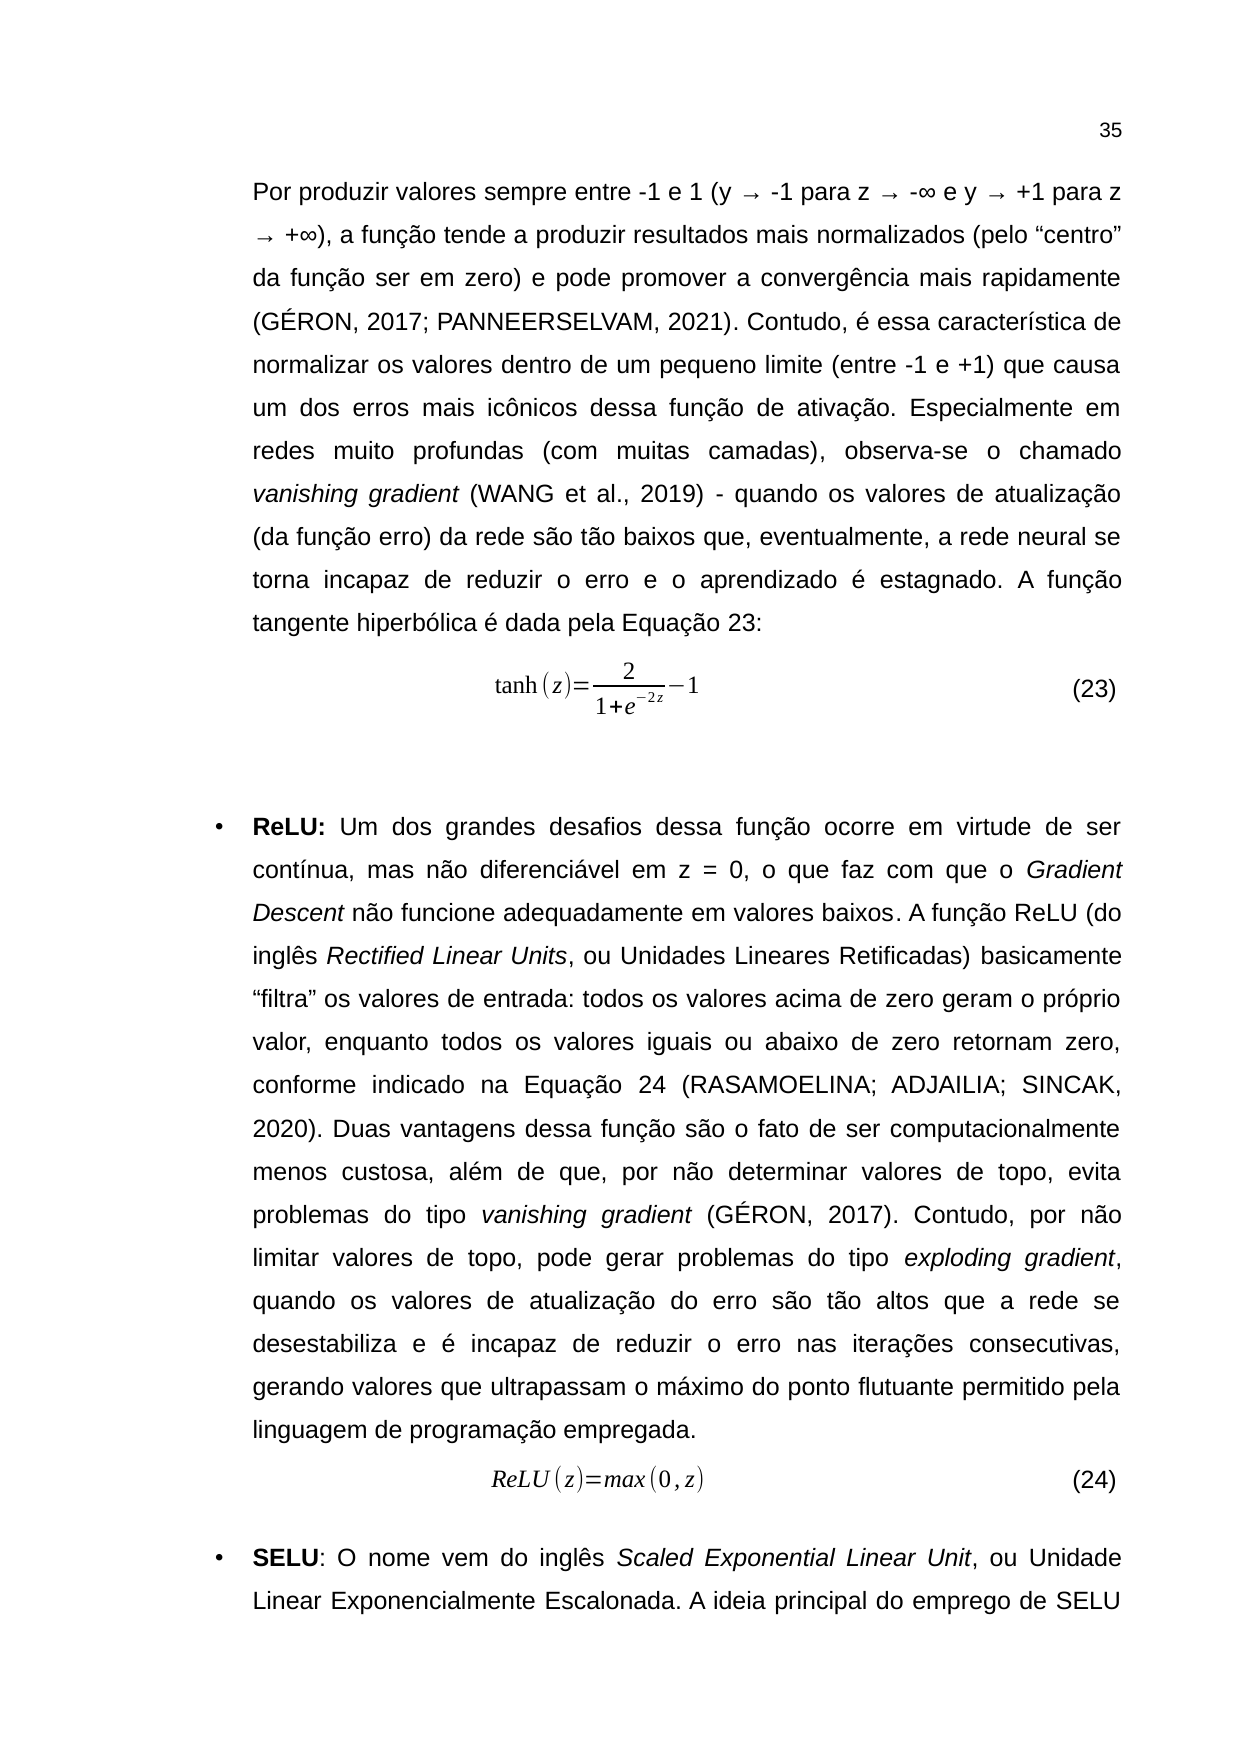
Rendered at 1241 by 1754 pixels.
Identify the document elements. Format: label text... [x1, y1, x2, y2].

list SELU: O nome vem do inglês Scaled Exponential Linear Unit, ou Unidade Linear Exponencialmente Escalonada. A ideia principal do emprego de SELU [215, 1543, 1122, 1615]
table_header [177, 1459, 1017, 1500]
table_header (23) [1017, 651, 1122, 725]
table_header (24) [1017, 1459, 1122, 1500]
list ReLU: Um dos grandes desafios dessa função ocorre em virtude de ser contínua, mas não diferenciável em z = 0, o que faz com que o Gradient Descent não funcione adequadamente em valores baixos. A função ReLU (do inglês Rectified Linear Units, ou Unidades Lineares Retificadas) basicamente “filtra” os valores de entrada: todos os valores acima de zero geram o próprio valor, enquanto todos os valores iguais ou abaixo de zero retornam zero, conforme indicado na Equação 24 (RASAMOELINA; ADJAILIA; SINCAK, 2020). Duas vantagens dessa função são o fato de ser computacionalmente menos custosa, além de que, por não determinar valores de topo, evita problemas do tipo vanishing gradient (GÉRON, 2017). Contudo, por não limitar valores de topo, pode gerar problemas do tipo exploding gradient, quando os valores de atualização do erro são tão altos que a rede se desestabiliza e é incapaz de reduzir o erro nas iterações consecutivas, gerando valores que ultrapassam o máximo do ponto flutuante permitido pela linguagem de programação empregada. [215, 812, 1122, 1444]
table_header [177, 651, 1017, 725]
list Por produzir valores sempre entre -1 e 1 (y → -1 para z → -∞ e y → +1 para z → +∞), a função tende a produzir resultados mais normalizados (pelo “centro” da função ser em zero) e pode promover a convergência mais rapidamente (GÉRON, 2017; PANNEERSELVAM, 2021). Contudo, é essa característica de normalizar os valores dentro de um pequeno limite (entre -1 e +1) que causa um dos erros mais icônicos dessa função de ativação. Especialmente em redes muito profundas (com muitas camadas), observa-se o chamado vanishing gradient (WANG et al., 2019) - quando os valores de atualização (da função erro) da rede são tão baixos que, eventualmente, a rede neural se torna incapaz de reduzir o erro e o aprendizado é estagnado. A função tangente hiperbólica é dada pela Equação 23: [215, 177, 1122, 637]
